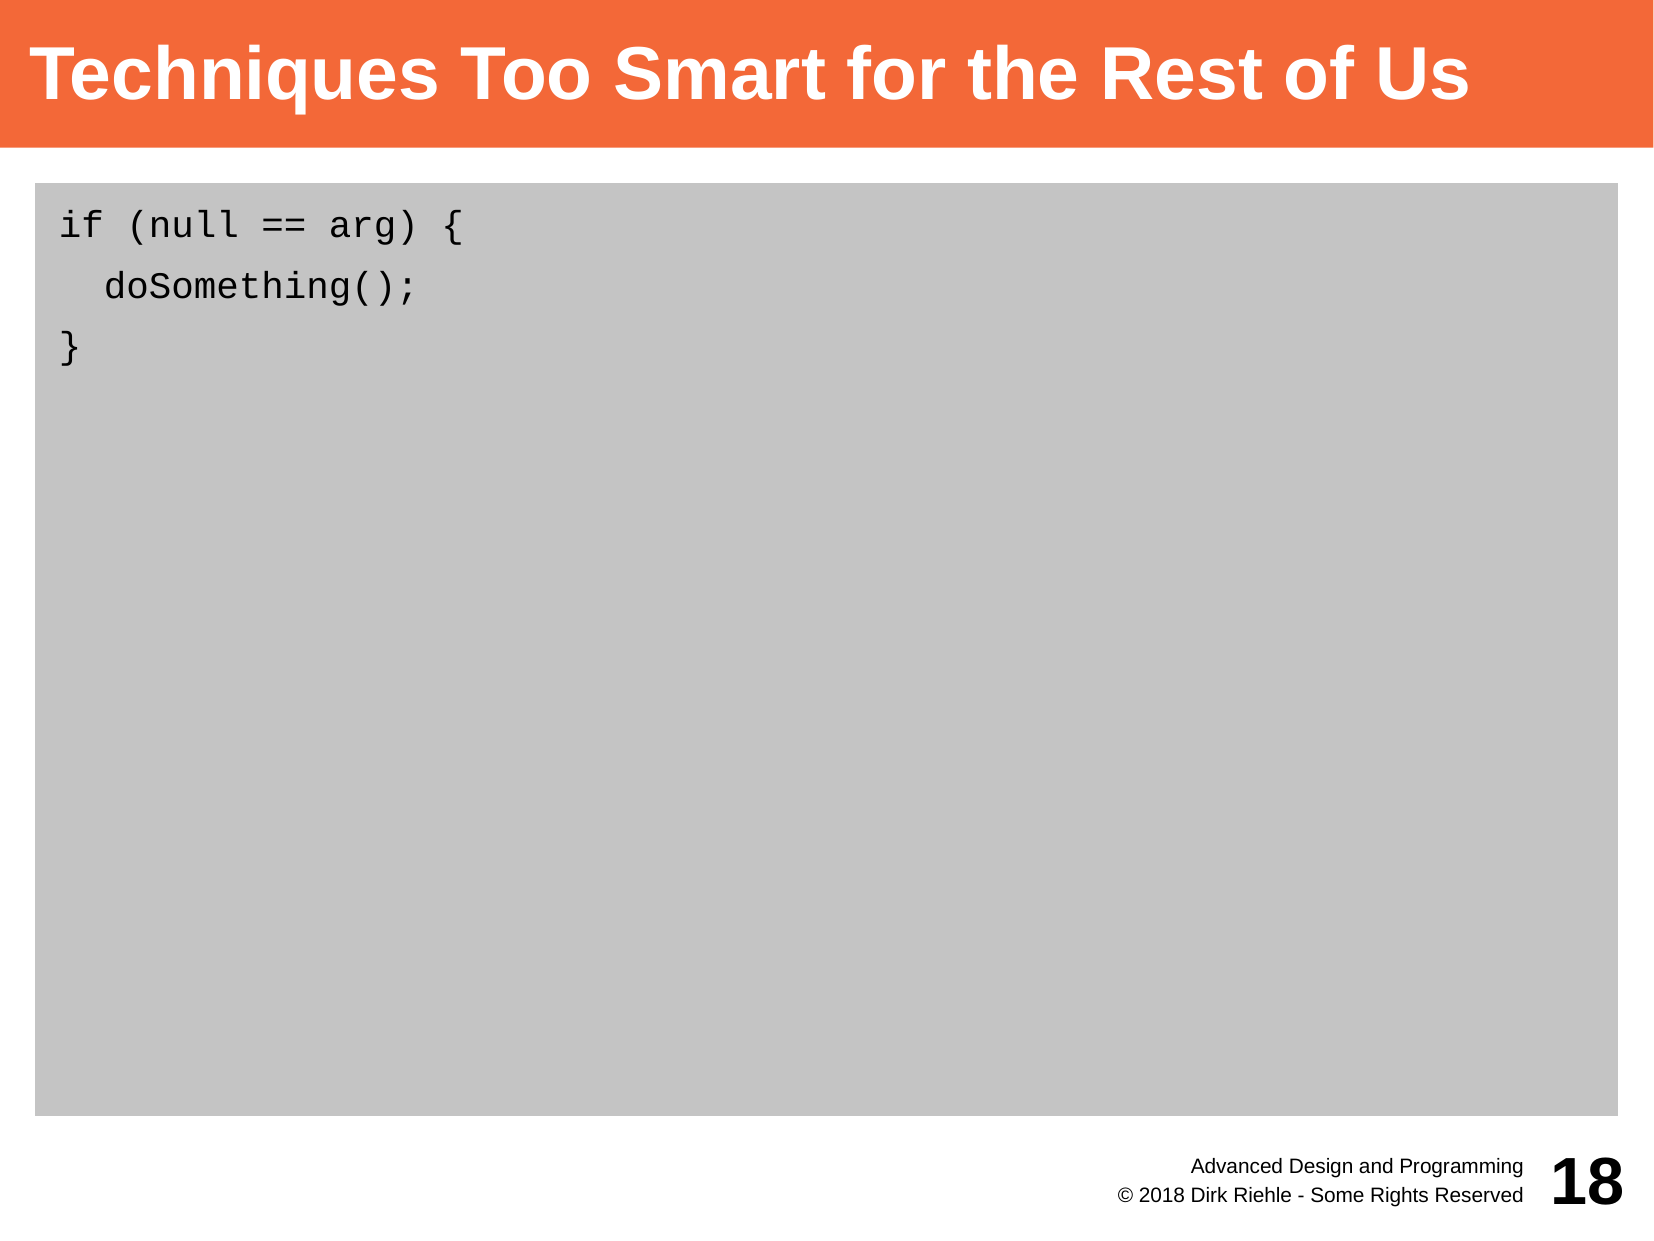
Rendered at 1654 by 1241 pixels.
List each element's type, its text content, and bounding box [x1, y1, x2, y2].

list if (null == arg) { doSomething(); } [29, 177, 1625, 1123]
title Techniques Too Smart for the Rest of Us [0, 0, 1654, 148]
